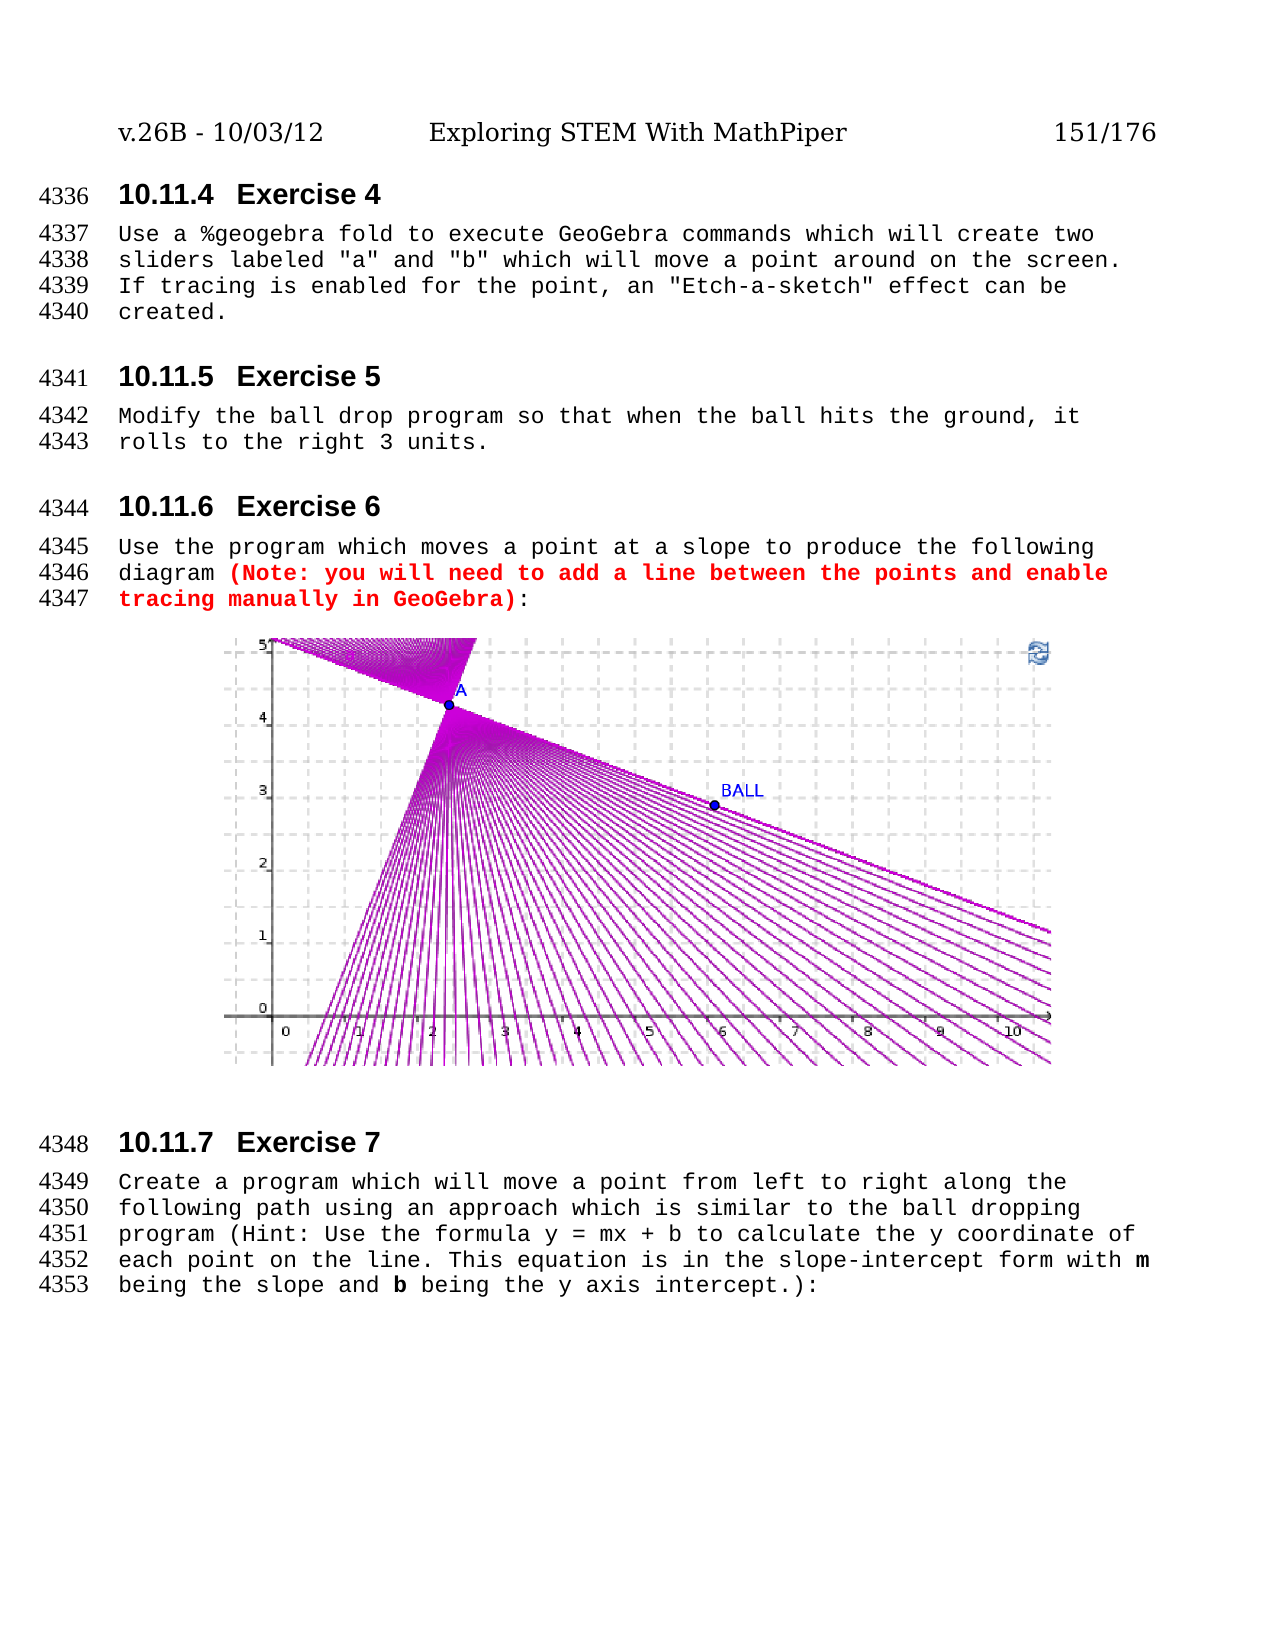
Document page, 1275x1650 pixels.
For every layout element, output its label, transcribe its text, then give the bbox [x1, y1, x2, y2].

subtitle Exercise 4 [118, 177, 1157, 210]
text Modify the ball drop program so that when the ball hits the ground, it rolls to the right 3 units. [118, 404, 1157, 456]
subtitle Exercise 5 [118, 359, 1157, 393]
text Create a program which will move a point from left to right along the following path using an approach which is similar to the ball dropping program (Hint: Use the formula y = mx + b to calculate the y coordinate of each point on the line. This equation is in the slope-intercept form with m being the slope and b being the y axis intercept.): [118, 1170, 1157, 1300]
text Use the program which moves a point at a slope to produce the following diagram (Note: you will need to add a line between the points and enable tracing manually in GeoGebra): [118, 535, 1157, 613]
subtitle Exercise 7 [118, 1124, 1157, 1158]
text Use a %geogebra fold to execute GeoGebra commands which will create two sliders labeled "a" and "b" which will move a point around on the screen. If tracing is enabled for the point, an "Etch-a-sketch" effect can be created. [118, 222, 1157, 326]
subtitle Exercise 6 [118, 489, 1157, 523]
picture [224, 638, 1052, 1066]
